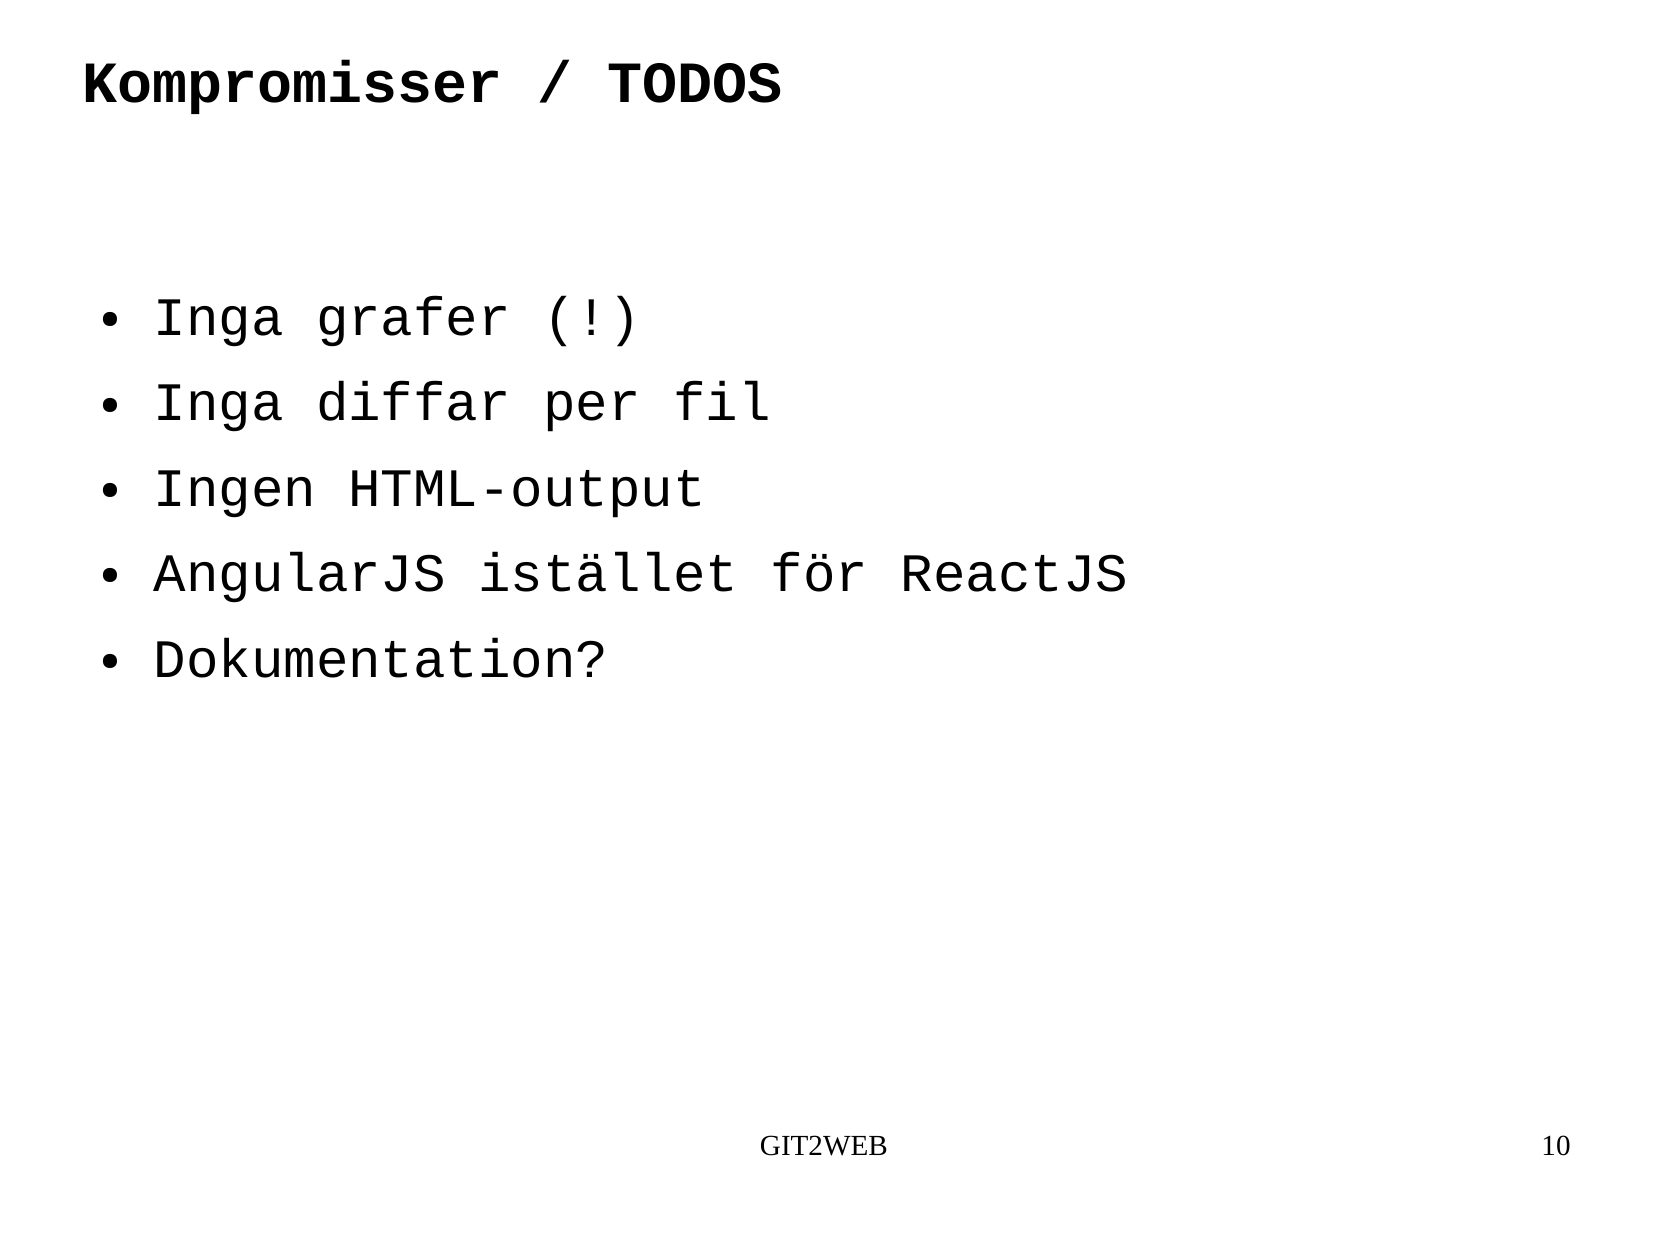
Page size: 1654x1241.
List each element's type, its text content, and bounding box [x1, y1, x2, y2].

list Inga grafer (!) Inga diffar per fil Ingen HTML-output AngularJS istället för ReactJS Dokumentation? [82, 290, 1571, 1010]
title Kompromisser / TODOS [82, 49, 1571, 257]
